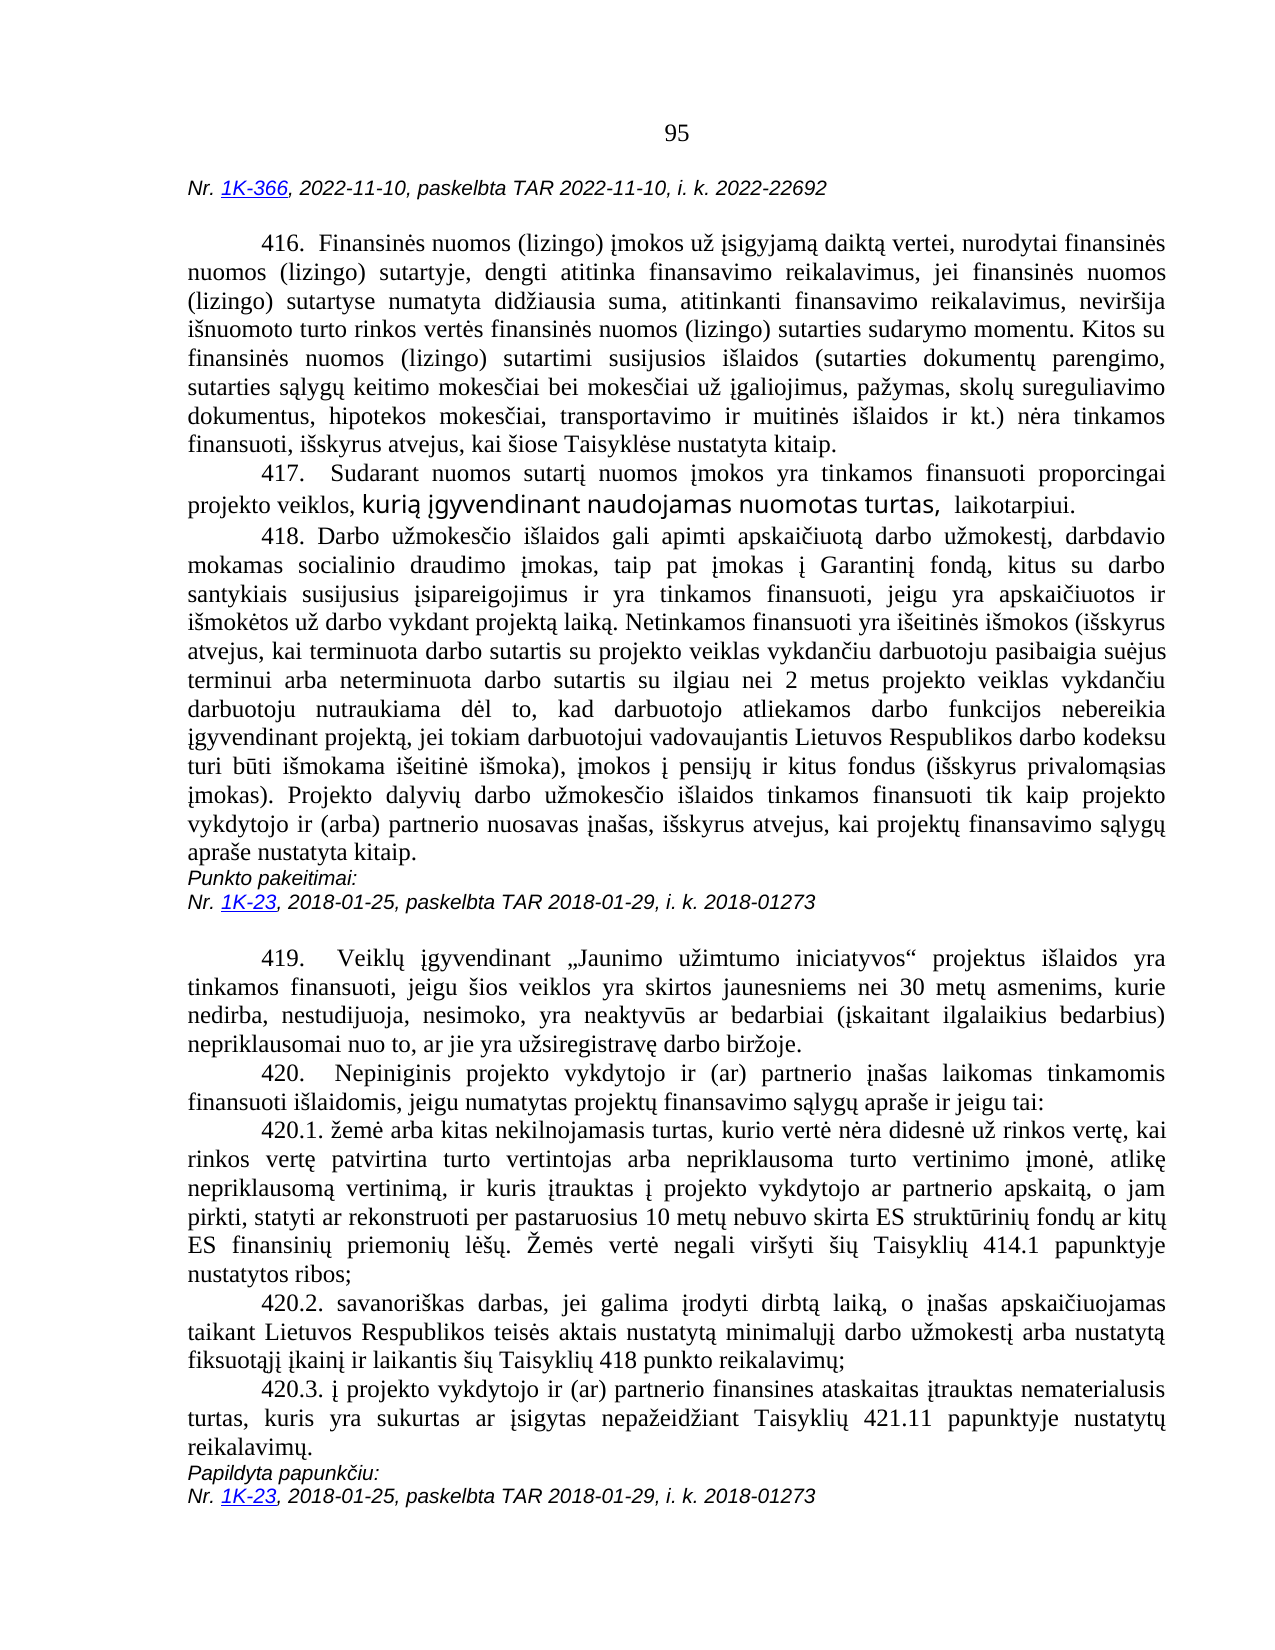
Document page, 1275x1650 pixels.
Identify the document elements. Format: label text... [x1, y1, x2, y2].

text Punkto pakeitimai: [187, 866, 1167, 890]
text 420. Nepiniginis projekto vykdytojo ir (ar) partnerio įnašas laikomas tinkamomis finansuoti išlaidomis, jeigu numatytas projektų finansavimo sąlygų apraše ir jeigu tai: [187, 1058, 1167, 1115]
text 418. Darbo užmokesčio išlaidos gali apimti apskaičiuotą darbo užmokestį, darbdavio mokamas socialinio draudimo įmokas, taip pat įmokas į Garantinį fondą, kitus su darbo santykiais susijusius įsipareigojimus ir yra tinkamos finansuoti, jeigu yra apskaičiuotos ir išmokėtos už darbo vykdant projektą laiką. Netinkamos finansuoti yra išeitinės išmokos (išskyrus atvejus, kai terminuota darbo sutartis su projekto veiklas vykdančiu darbuotoju pasibaigia suėjus terminui arba neterminuota darbo sutartis su ilgiau nei 2 metus projekto veiklas vykdančiu darbuotoju nutraukiama dėl to, kad darbuotojo atliekamos darbo funkcijos nebereikia įgyvendinant projektą, jei tokiam darbuotojui vadovaujantis Lietuvos Respublikos darbo kodeksu turi būti išmokama išeitinė išmoka), įmokos į pensijų ir kitus fondus (išskyrus privalomąsias įmokas). Projekto dalyvių darbo užmokesčio išlaidos tinkamos finansuoti tik kaip projekto vykdytojo ir (arba) partnerio nuosavas įnašas, išskyrus atvejus, kai projektų finansavimo sąlygų apraše nustatyta kitaip. [187, 521, 1167, 866]
text 417. Sudarant nuomos sutartį nuomos įmokos yra tinkamos finansuoti proporcingai projekto veiklos, kurią įgyvendinant naudojamas nuomotas turtas, laikotarpiui. [187, 458, 1167, 521]
text Papildyta papunkčiu: [187, 1460, 1167, 1484]
text Nr. 1K-23, 2018-01-25, paskelbta TAR 2018-01-29, i. k. 2018-01273 [187, 890, 1167, 914]
text 419. Veiklų įgyvendinant „Jaunimo užimtumo iniciatyvos“ projektus išlaidos yra tinkamos finansuoti, jeigu šios veiklos yra skirtos jaunesniems nei 30 metų asmenims, kurie nedirba, nestudijuoja, nesimoko, yra neaktyvūs ar bedarbiai (įskaitant ilgalaikius bedarbius) nepriklausomai nuo to, ar jie yra užsiregistravę darbo biržoje. [187, 943, 1167, 1058]
text 420.2. savanoriškas darbas, jei galima įrodyti dirbtą laiką, o įnašas apskaičiuojamas taikant Lietuvos Respublikos teisės aktais nustatytą minimalųjį darbo užmokestį arba nustatytą fiksuotąjį įkainį ir laikantis šių Taisyklių 418 punkto reikalavimų; [187, 1288, 1167, 1374]
text Nr. 1K-366, 2022-11-10, paskelbta TAR 2022-11-10, i. k. 2022-22692 [187, 176, 1167, 199]
text Nr. 1K-23, 2018-01-25, paskelbta TAR 2018-01-29, i. k. 2018-01273 [187, 1484, 1167, 1508]
text 420.3. į projekto vykdytojo ir (ar) partnerio finansines ataskaitas įtrauktas nematerialusis turtas, kuris yra sukurtas ar įsigytas nepažeidžiant Taisyklių 421.11 papunktyje nustatytų reikalavimų. [187, 1374, 1167, 1460]
text 420.1. žemė arba kitas nekilnojamasis turtas, kurio vertė nėra didesnė už rinkos vertę, kai rinkos vertę patvirtina turto vertintojas arba nepriklausoma turto vertinimo įmonė, atlikę nepriklausomą vertinimą, ir kuris įtrauktas į projekto vykdytojo ar partnerio apskaitą, o jam pirkti, statyti ar rekonstruoti per pastaruosius 10 metų nebuvo skirta ES struktūrinių fondų ar kitų ES finansinių priemonių lėšų. Žemės vertė negali viršyti šių Taisyklių 414.1 papunktyje nustatytos ribos; [187, 1115, 1167, 1288]
text 416. Finansinės nuomos (lizingo) įmokos už įsigyjamą daiktą vertei, nurodytai finansinės nuomos (lizingo) sutartyje, dengti atitinka finansavimo reikalavimus, jei finansinės nuomos (lizingo) sutartyse numatyta didžiausia suma, atitinkanti finansavimo reikalavimus, neviršija išnuomoto turto rinkos vertės finansinės nuomos (lizingo) sutarties sudarymo momentu. Kitos su finansinės nuomos (lizingo) sutartimi susijusios išlaidos (sutarties dokumentų parengimo, sutarties sąlygų keitimo mokesčiai bei mokesčiai už įgaliojimus, pažymas, skolų sureguliavimo dokumentus, hipotekos mokesčiai, transportavimo ir muitinės išlaidos ir kt.) nėra tinkamos finansuoti, išskyrus atvejus, kai šiose Taisyklėse nustatyta kitaip. [187, 228, 1167, 458]
